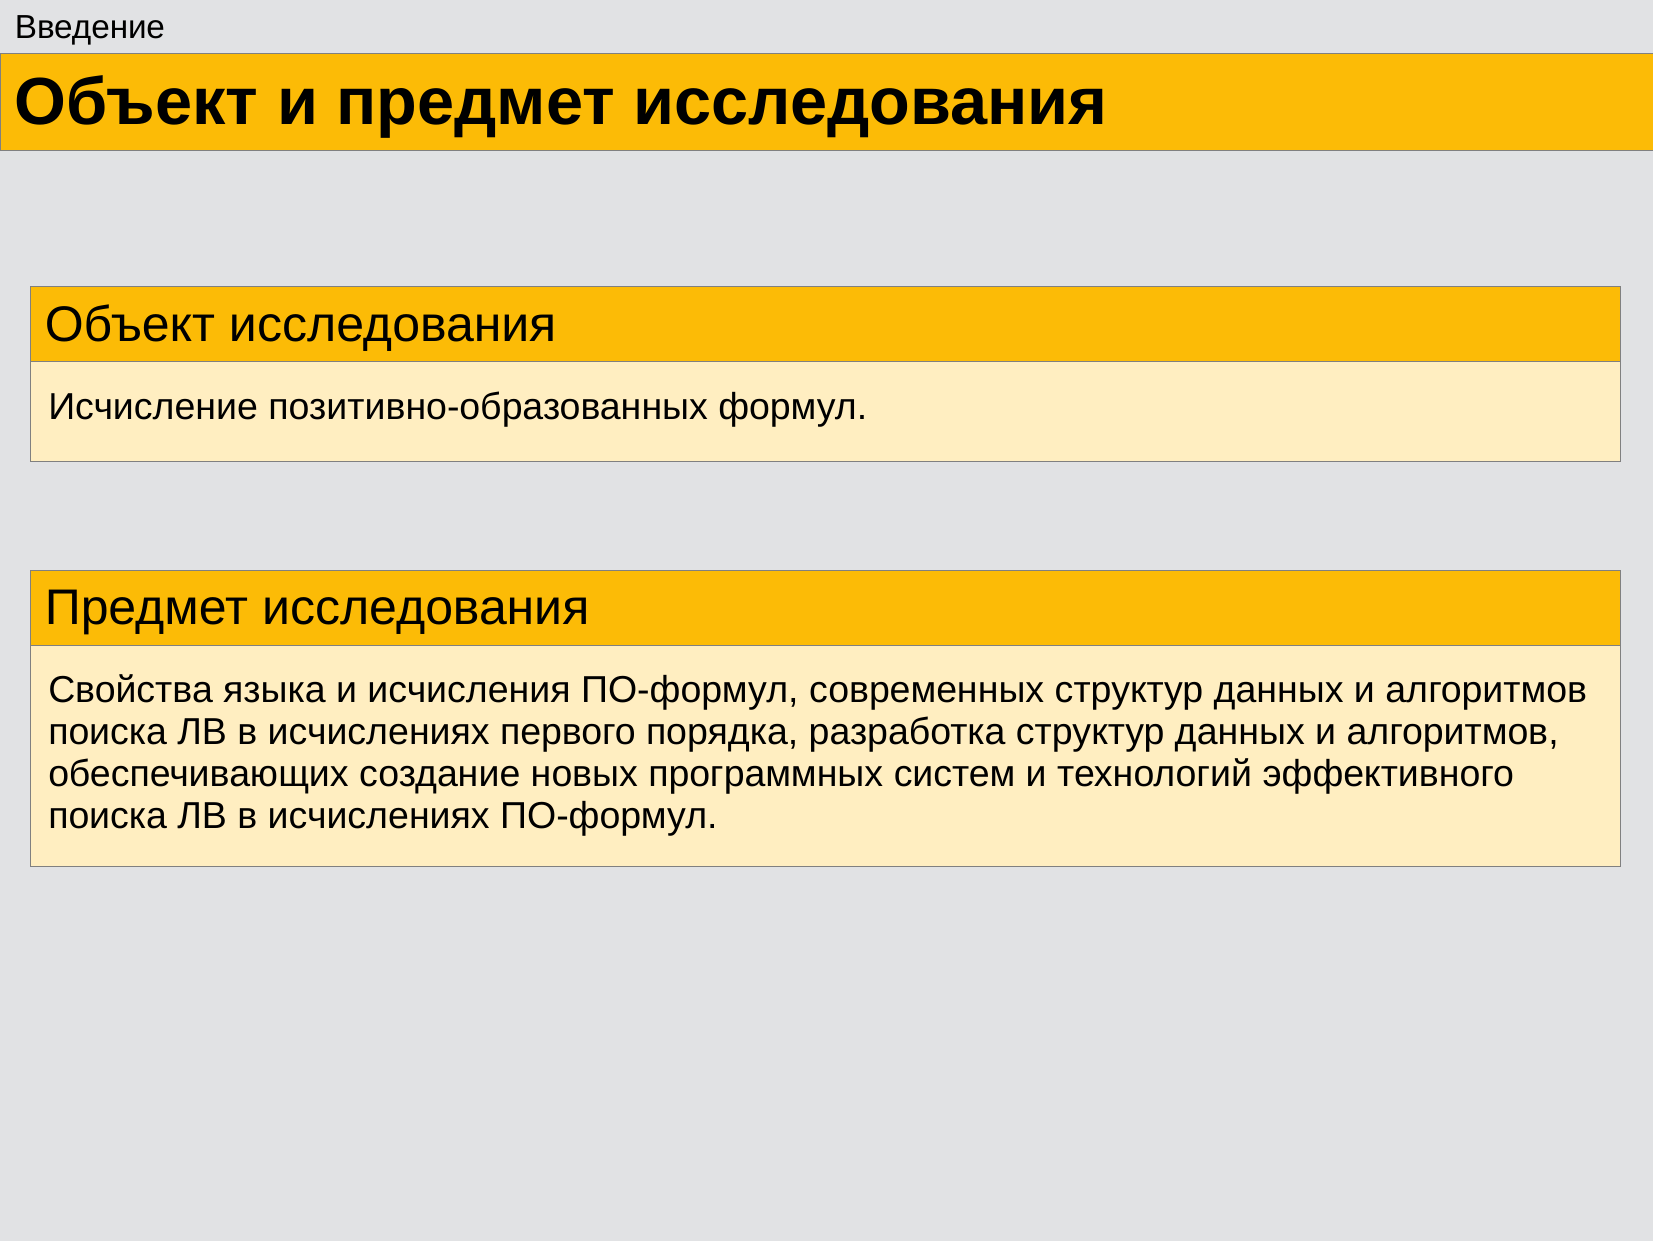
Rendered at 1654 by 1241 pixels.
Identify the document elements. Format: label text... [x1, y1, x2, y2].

text_box [30, 362, 1621, 462]
text_box Исчисление позитивно-образованных формул. [33, 377, 891, 435]
text_box Введение [0, 1, 181, 54]
text_box Свойства языка и исчисления ПО-формул, современных структур данных и алгоритмов поиска ЛВ в исчислениях первого порядка, разработка структур данных и алгоритмов, обеспечивающих создание новых программных систем и технологий эффективного поиска ЛВ в исчислениях ПО-формул. [33, 661, 1606, 844]
text_box Объект и предмет исследования [0, 53, 1653, 151]
text_box [30, 646, 1621, 867]
text_box Предмет исследования [30, 570, 1621, 646]
text_box Объект исследования [30, 286, 1621, 362]
